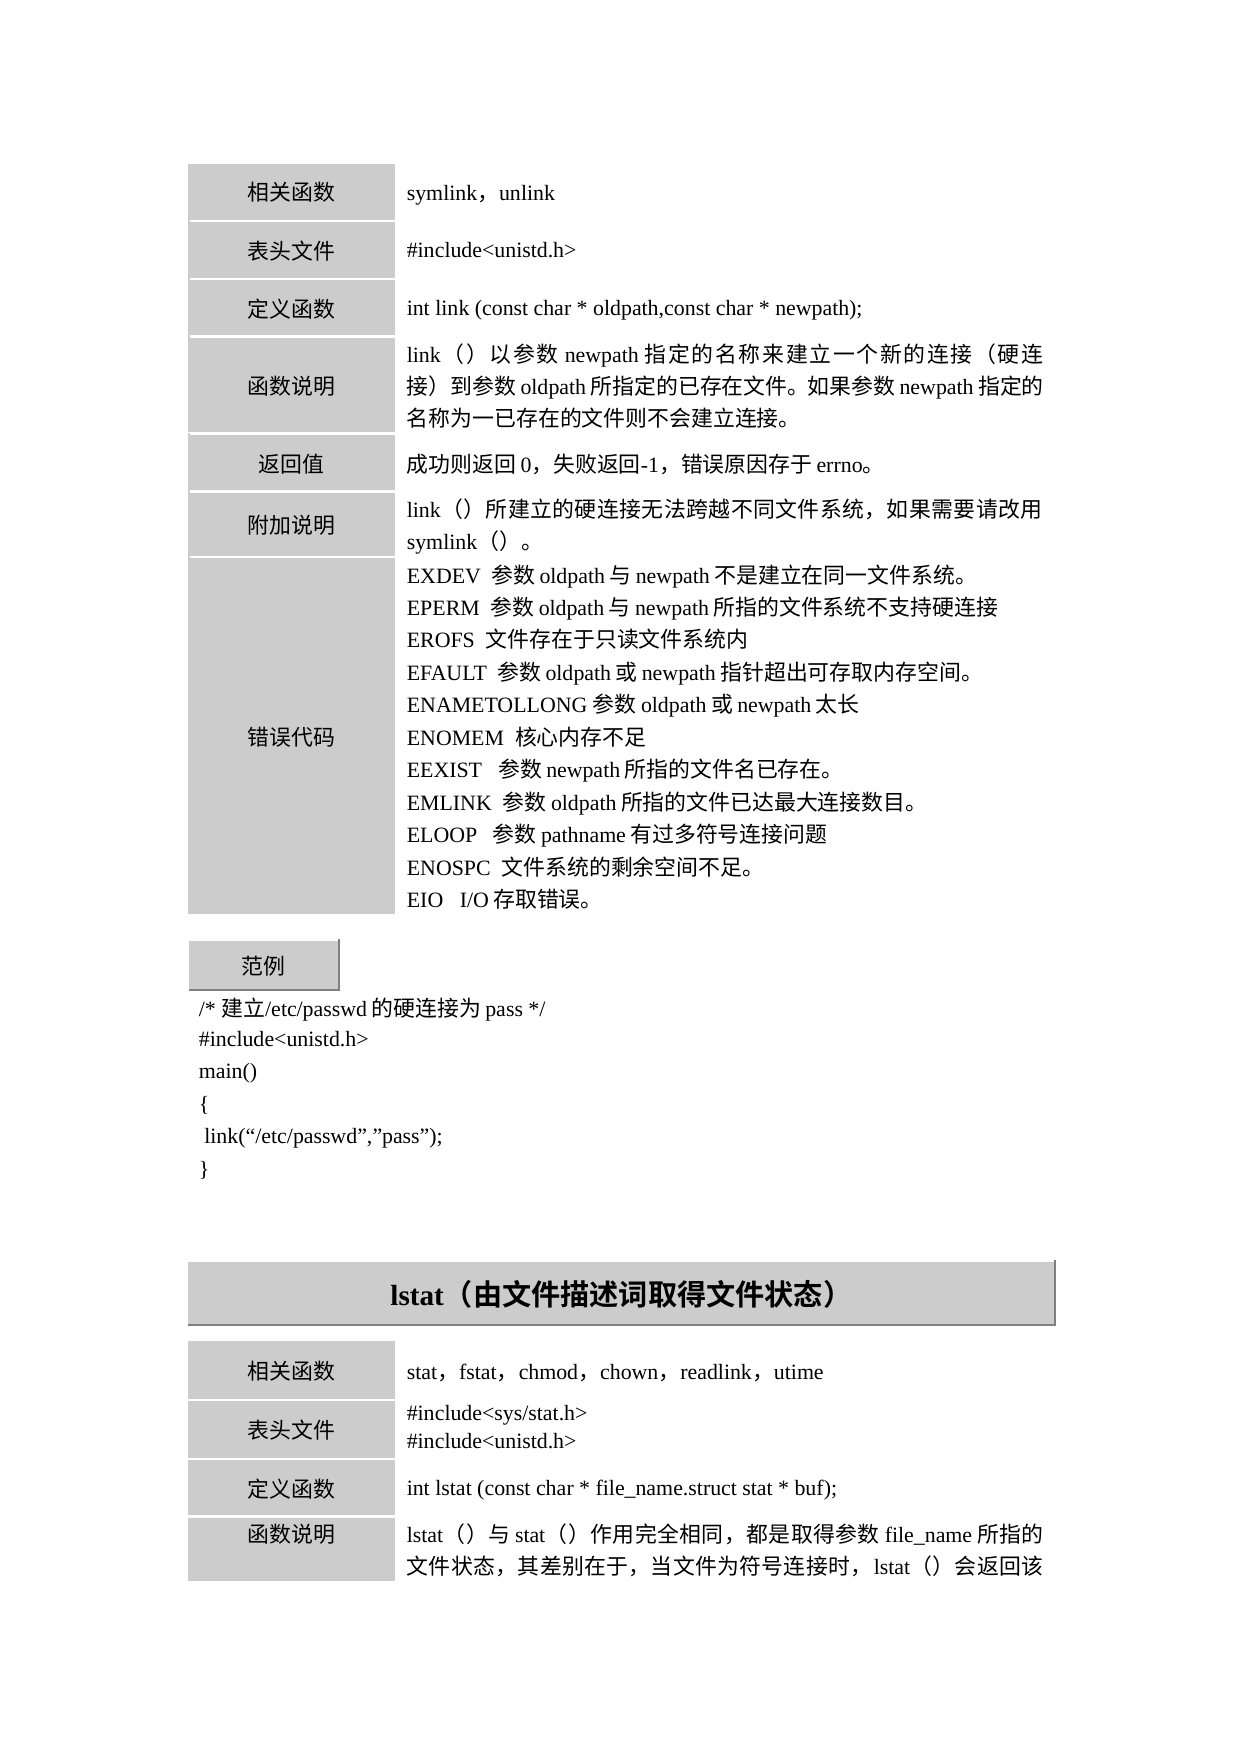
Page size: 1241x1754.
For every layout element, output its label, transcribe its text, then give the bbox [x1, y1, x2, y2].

table_cell 函数说明 [188, 1518, 395, 1581]
table_cell 返回值 [188, 433, 395, 490]
table_cell 相关函数 [188, 164, 395, 220]
table_cell stat，fstat，chmod，chown，readlink，utime [395, 1341, 1055, 1399]
table_cell int link (const char * oldpath,const char * newpath); [395, 278, 1055, 335]
table_cell 表头文件 [188, 1401, 395, 1458]
table_cell #include<unistd.h> [395, 220, 1055, 278]
table_cell [340, 939, 1055, 989]
table_cell lstat（）与stat（）作用完全相同，都是取得参数file_name所指的文件状态，其差别在于，当文件为符号连接时，lstat（）会返回该 [395, 1515, 1055, 1581]
table_cell [188, 915, 1055, 939]
table_cell link（）所建立的硬连接无法跨越不同文件系统，如果需要请改用symlink（）。 [395, 490, 1055, 556]
table_cell [188, 1326, 1055, 1341]
table_header lstat（由文件描述词取得文件状态） [188, 1262, 1054, 1324]
table_cell 表头文件 [188, 220, 395, 278]
table_cell #include<sys/stat.h> #include<unistd.h> [395, 1399, 1055, 1458]
table_cell 定义函数 [188, 278, 395, 335]
table_cell 函数说明 [188, 335, 395, 432]
table_cell EXDEV 参数oldpath与newpath不是建立在同一文件系统。 EPERM 参数oldpath与newpath所指的文件系统不支持硬连接 EROFS 文件存在于只读文件系统内 EFAULT 参数oldpath或newpath指针超出可存取内存空间。 ENAMETOLLONG 参数oldpath或newpath太长 ENOMEM 核心内存不足 EEXIST 参数newpath所指的文件名已存在。 EMLINK 参数oldpath所指的文件已达最大连接数目。 ELOOP 参数pathname有过多符号连接问题 ENOSPC 文件系统的剩余空间不足。 EIO I/O存取错误。 [395, 556, 1055, 914]
table_cell 附加说明 [188, 490, 395, 556]
table_cell /* 建立/etc/passwd的硬连接为pass */ #include<unistd.h> main() { link(“/etc/passwd”,”pass”); } [188, 989, 1055, 1195]
table_cell int lstat (const char * file_name.struct stat * buf); [395, 1458, 1055, 1515]
table_cell link（）以参数newpath指定的名称来建立一个新的连接（硬连接）到参数oldpath所指定的已存在文件。如果参数newpath指定的名称为一已存在的文件则不会建立连接。 [395, 335, 1055, 432]
table_cell 成功则返回0，失败返回-1，错误原因存于errno。 [395, 433, 1055, 490]
table_cell 错误代码 [188, 556, 395, 914]
table_cell 相关函数 [188, 1341, 395, 1399]
table_cell 定义函数 [188, 1460, 395, 1515]
table_cell symlink，unlink [395, 162, 1055, 220]
table_cell 范例 [189, 941, 338, 989]
